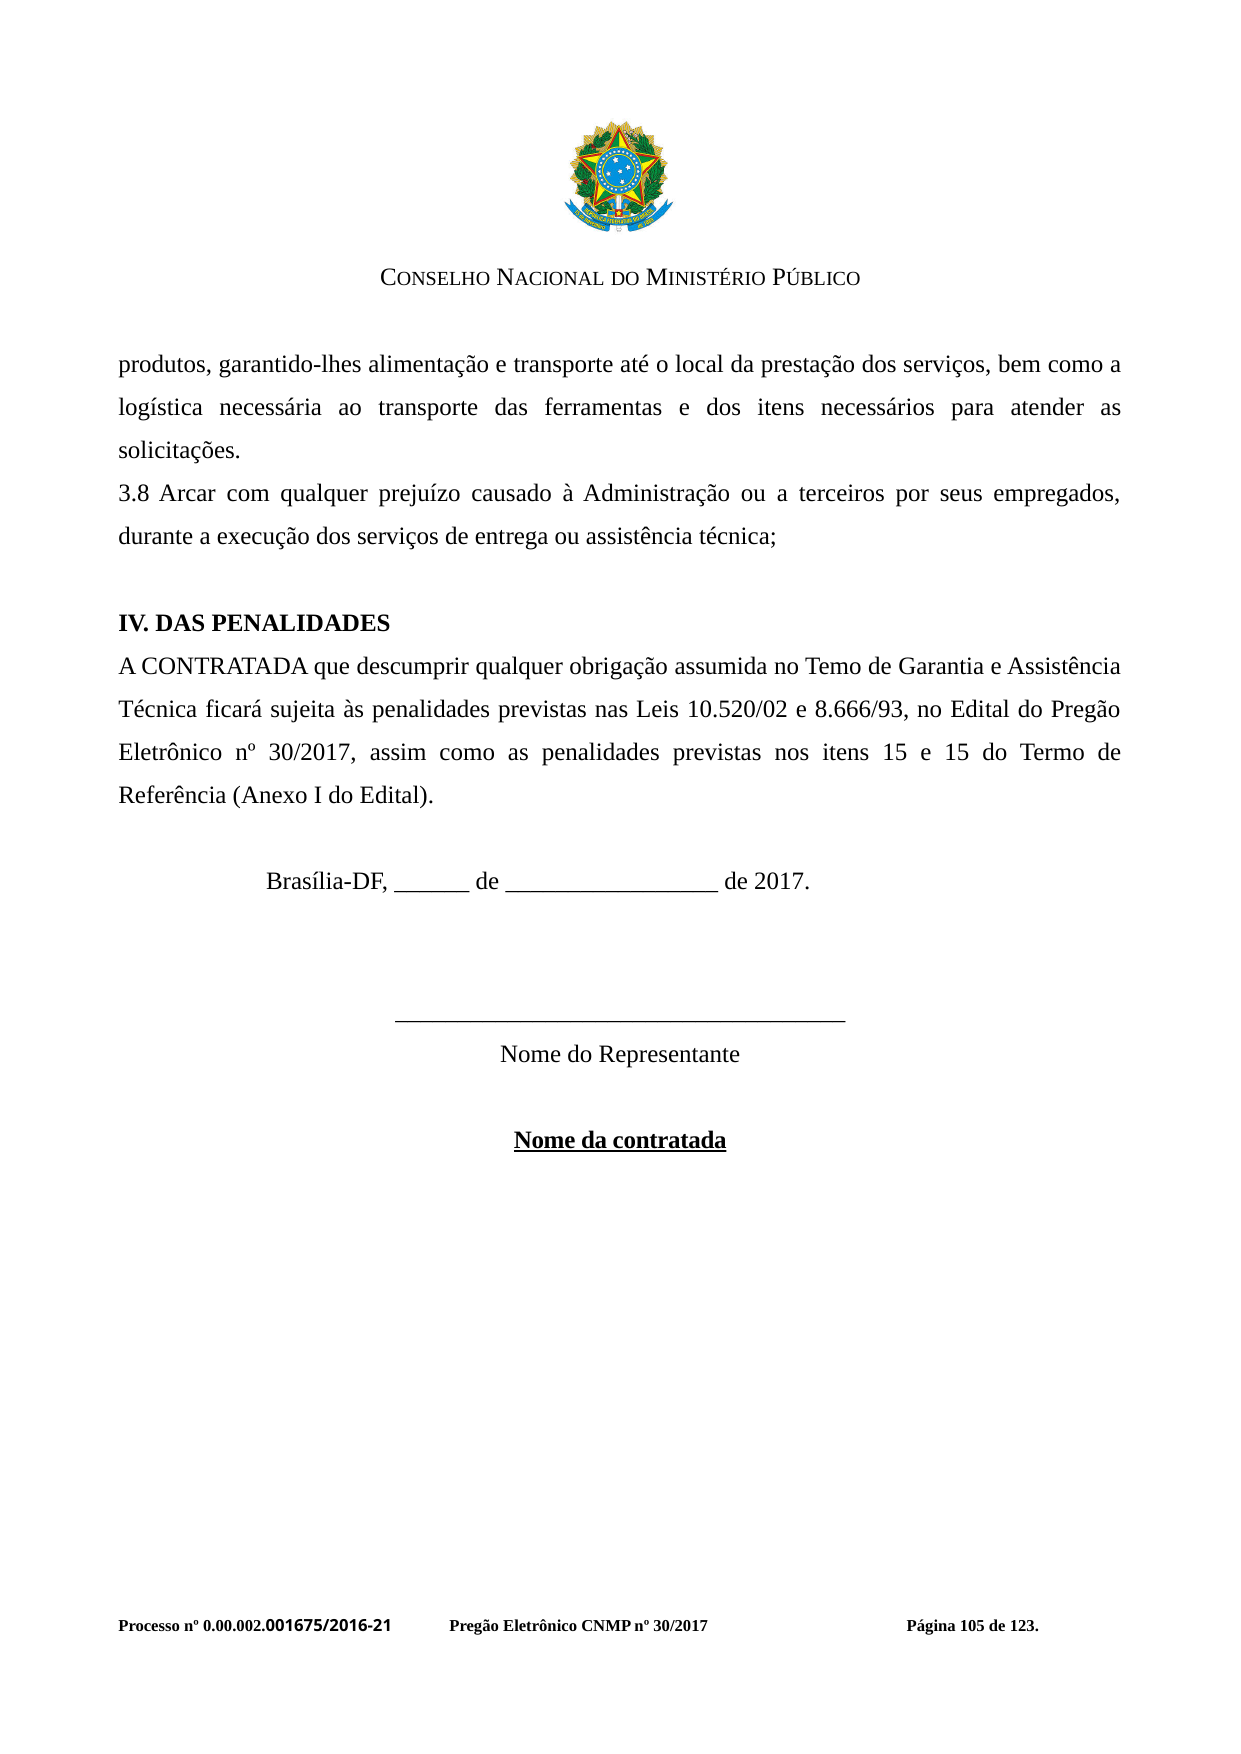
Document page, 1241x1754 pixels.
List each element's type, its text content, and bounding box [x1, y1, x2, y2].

text Brasília-DF, ______ de _________________ de 2017. [118, 866, 1122, 895]
text IV. DAS PENALIDADES [118, 608, 1122, 636]
text Nome da contratada [118, 1125, 1122, 1154]
text Nome do Representante [118, 1039, 1122, 1068]
text A CONTRATADA que descumprir qualquer obrigação assumida no Temo de Garantia e Assistência Técnica ficará sujeita às penalidades previstas nas Leis 10.520/02 e 8.666/93, no Edital do Pregão Eletrônico nº 30/2017, assim como as penalidades previstas nos itens 15 e 15 do Termo de Referência (Anexo I do Edital). [118, 651, 1122, 809]
text ____________________________________ [118, 996, 1122, 1024]
text produtos, garantido-lhes alimentação e transporte até o local da prestação dos serviços, bem como a logística necessária ao transporte das ferramentas e dos itens necessários para atender as solicitações. [118, 349, 1122, 464]
text 3.8 Arcar com qualquer prejuízo causado à Administração ou a terceiros por seus empregados, durante a execução dos serviços de entrega ou assistência técnica; [118, 478, 1122, 550]
